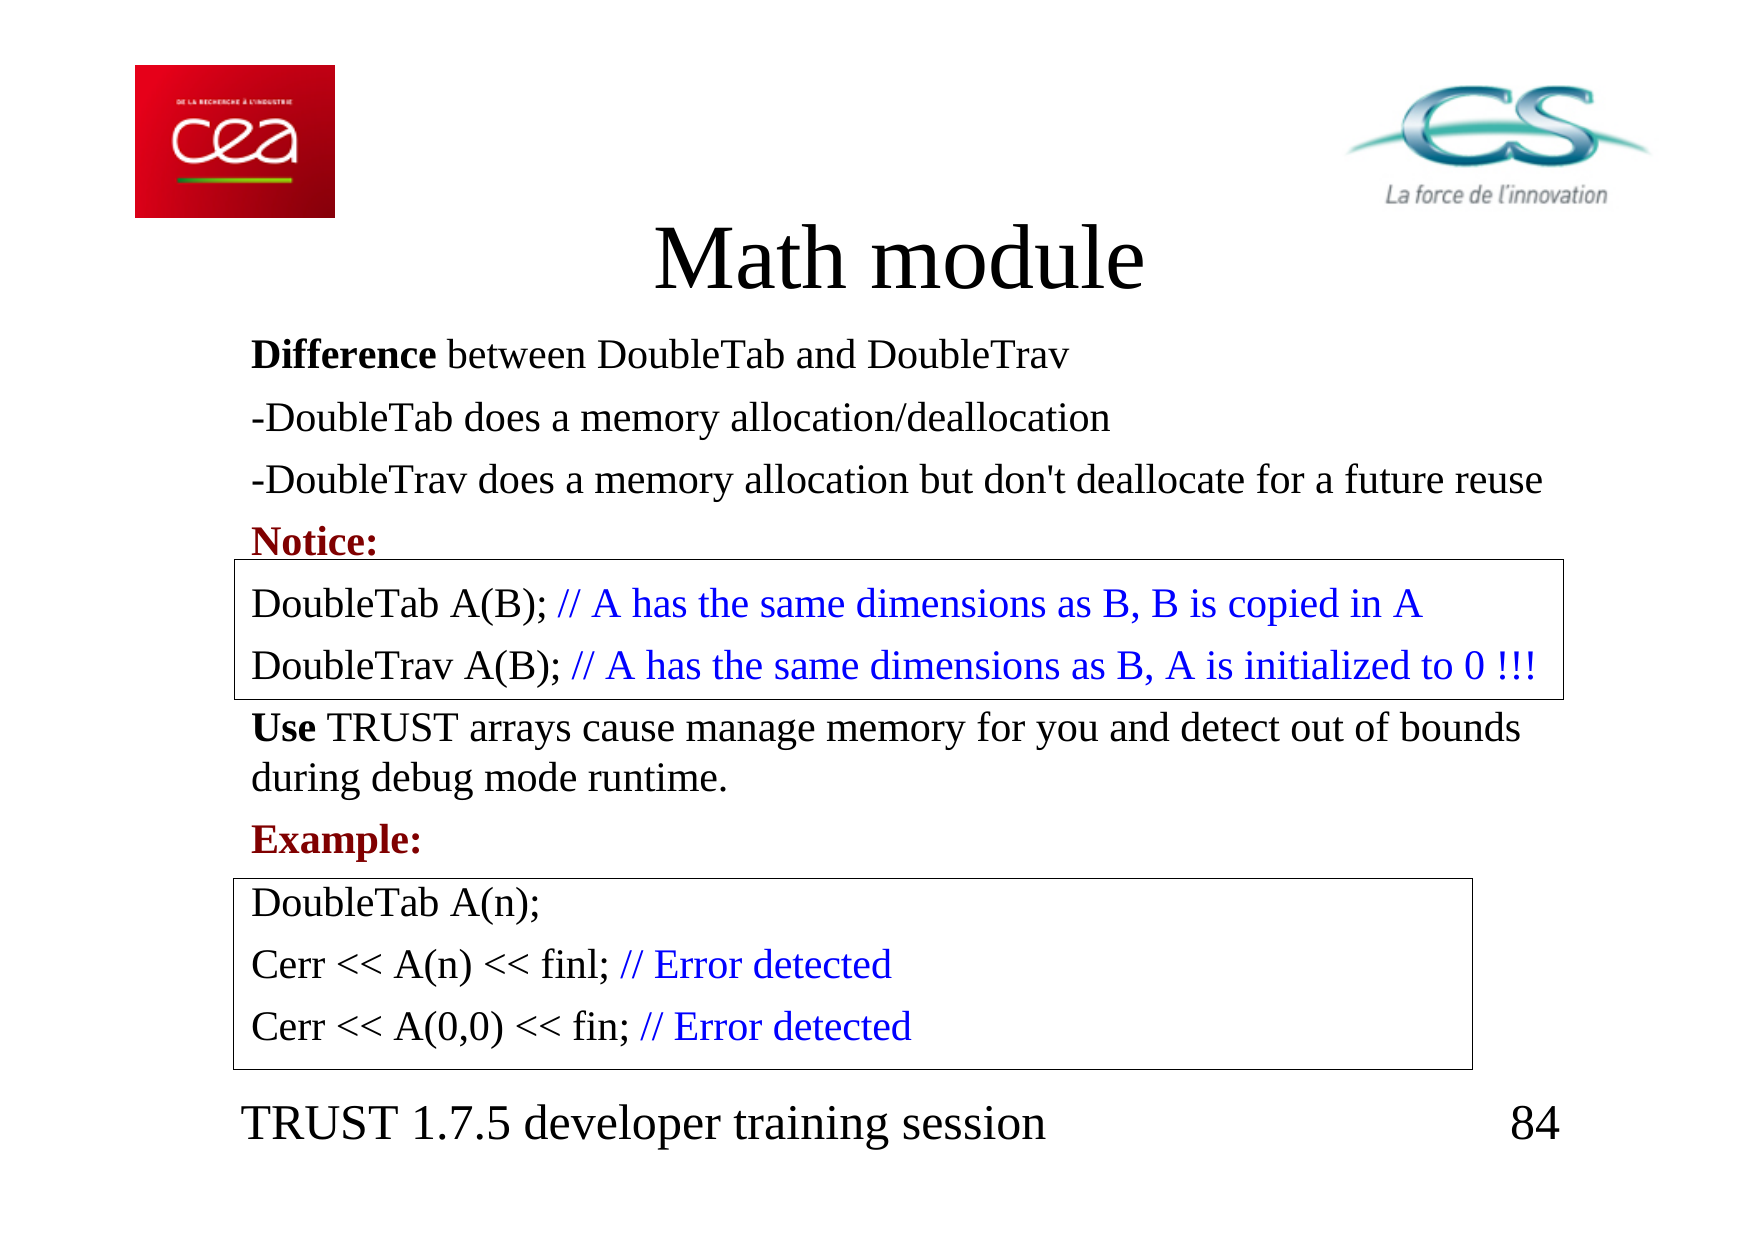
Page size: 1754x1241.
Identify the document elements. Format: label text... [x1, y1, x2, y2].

picture [135, 65, 335, 218]
picture [1340, 73, 1662, 218]
list Difference between DoubleTab and DoubleTrav -DoubleTab does a memory allocation/deallocation -DoubleTrav does a memory allocation but don't deallocate for a future reuse Notice: DoubleTab A(B); // A has the same dimensions as B, B is copied in A DoubleTrav A(B); // A has the same dimensions as B, A is initialized to 0 !!! Use TRUST arrays cause manage memory for you and detect out of bounds during debug mode runtime. Example: DoubleTab A(n); Cerr << A(n) << finl; // Error detected Cerr << A(0,0) << fin; // Error detected [234, 879, 1472, 1061]
title Math module [225, 127, 1576, 319]
list Difference between DoubleTab and DoubleTrav -DoubleTab does a memory allocation/deallocation -DoubleTrav does a memory allocation but don't deallocate for a future reuse Notice: DoubleTab A(B); // A has the same dimensions as B, B is copied in A DoubleTrav A(B); // A has the same dimensions as B, A is initialized to 0 !!! Use TRUST arrays cause manage memory for you and detect out of bounds during debug mode runtime. Example: DoubleTab A(n); Cerr << A(n) << finl; // Error detected Cerr << A(0,0) << fin; // Error detected [195, 319, 1654, 1061]
